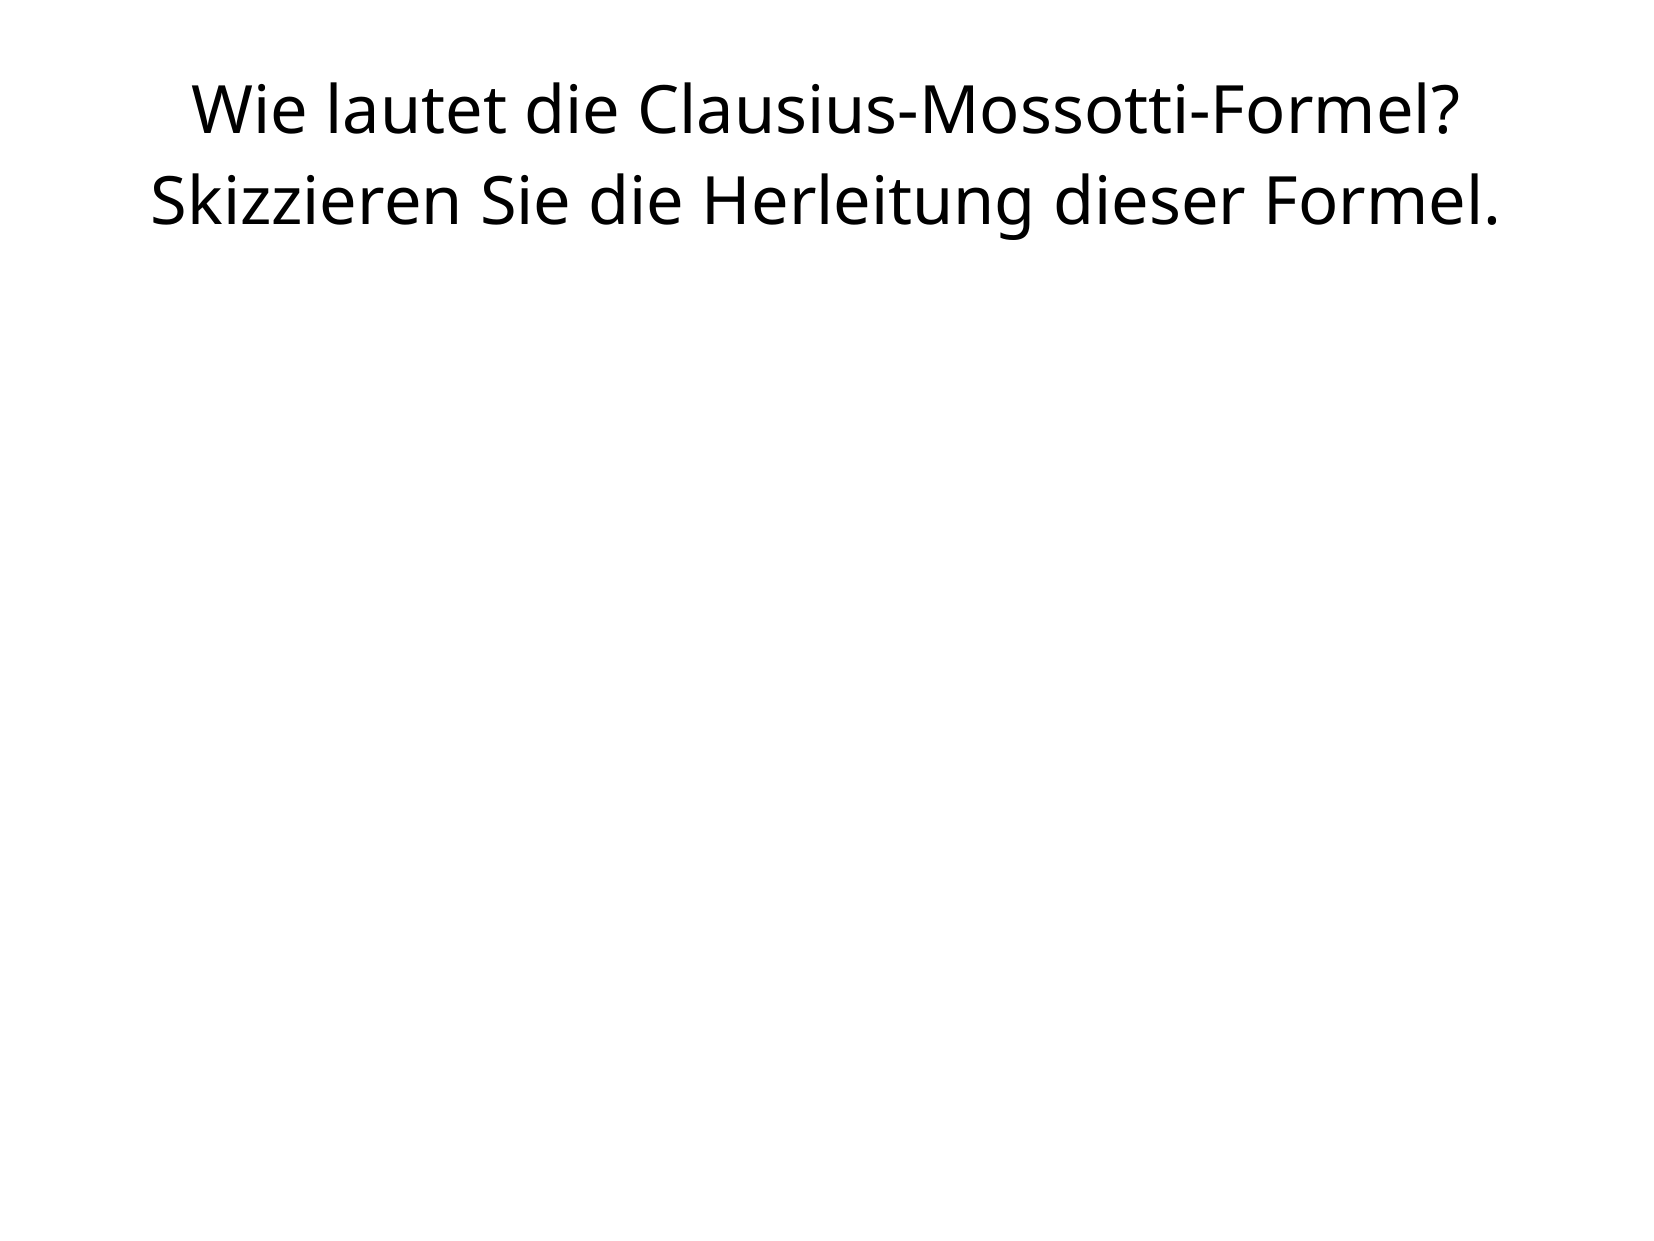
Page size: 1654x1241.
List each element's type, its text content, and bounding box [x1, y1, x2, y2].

title Wie lautet die Clausius-Mossotti-Formel? Skizzieren Sie die Herleitung dieser Formel. [82, 49, 1571, 257]
